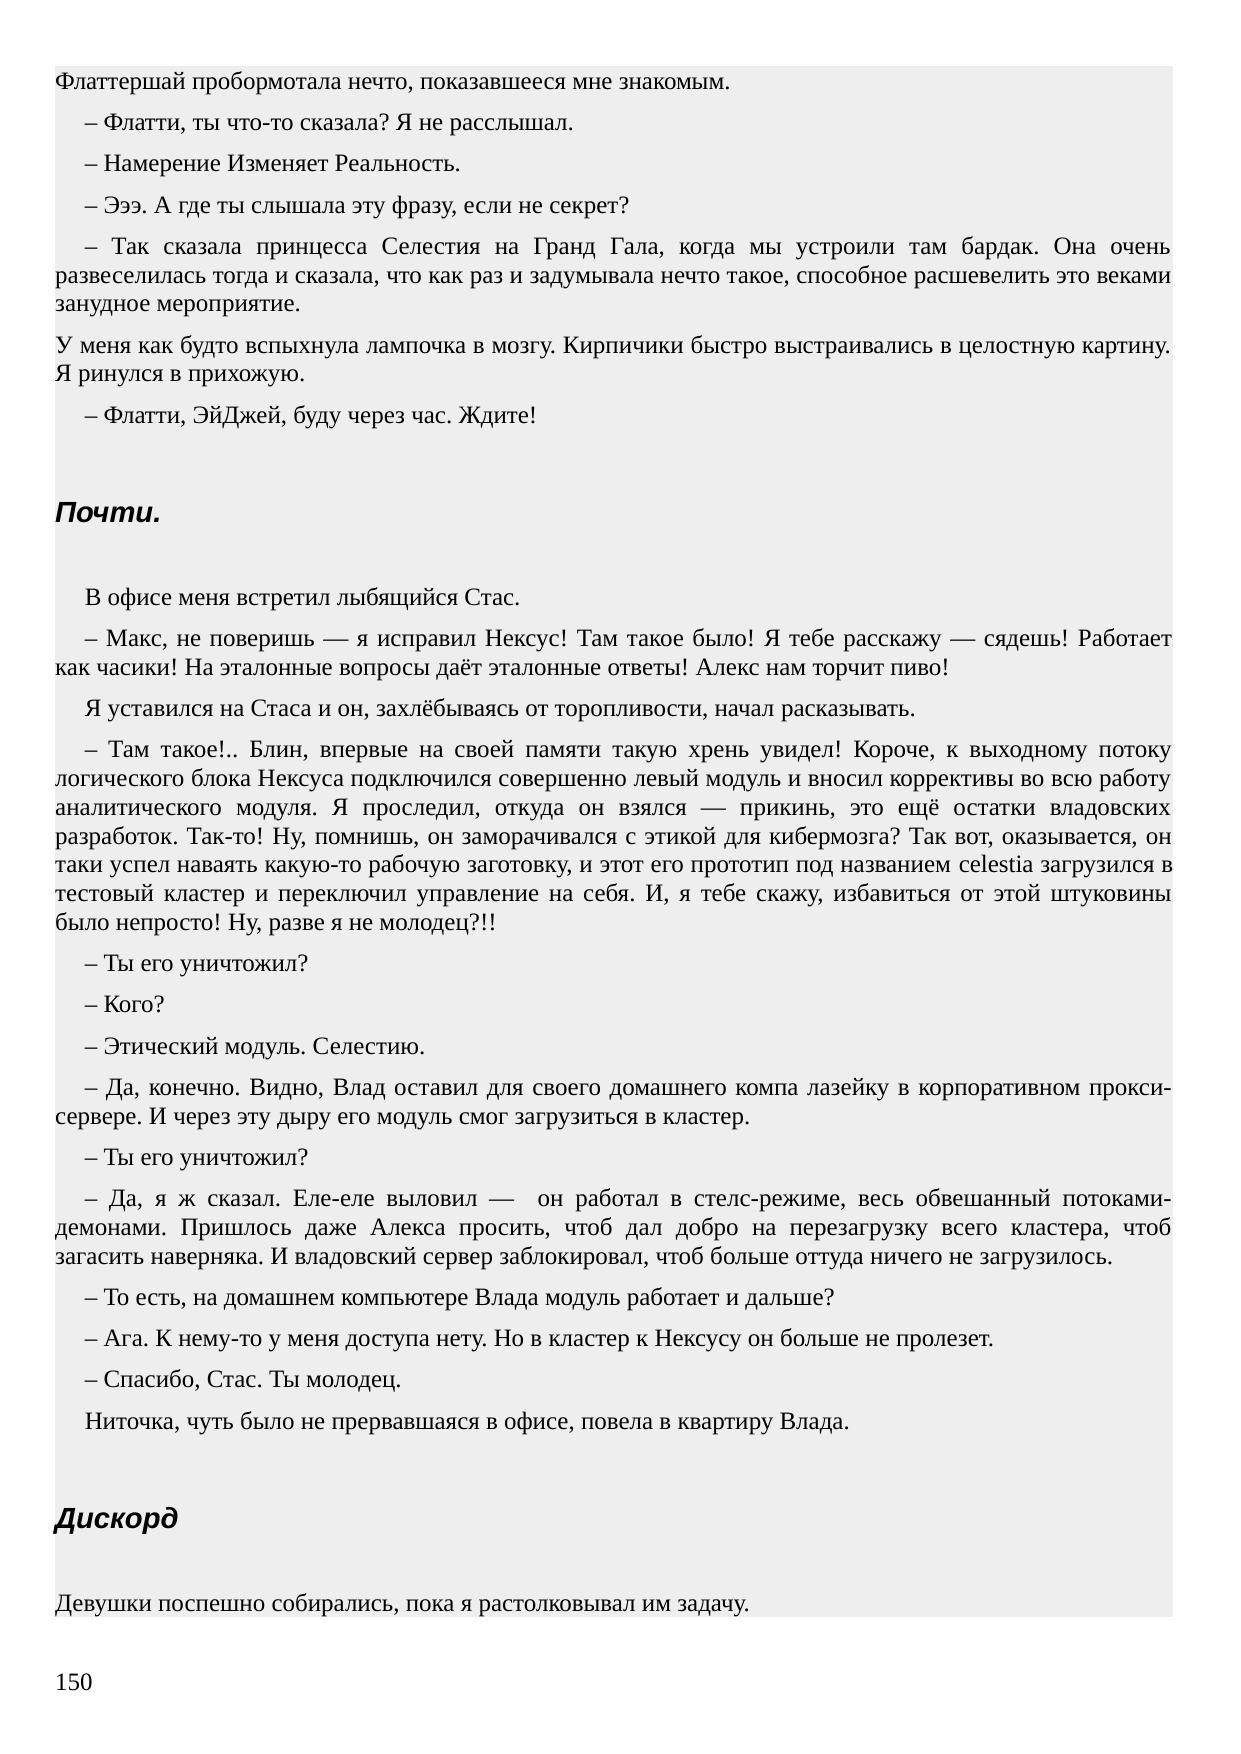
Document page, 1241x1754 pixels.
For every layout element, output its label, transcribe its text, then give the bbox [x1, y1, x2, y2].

text – Кого? [55, 989, 1173, 1018]
text Ниточка, чуть было не прервавшаяся в офисе, повела в квартиру Влада. [55, 1406, 1173, 1434]
text В офисе меня встретил лыбящийся Стас. [55, 582, 1173, 611]
text – Да, конечно. Видно, Влад оставил для своего домашнего компа лазейку в корпоративном прокси-сервере. И через эту дыру его модуль смог загрузиться в кластер. [55, 1072, 1173, 1129]
text – То есть, на домашнем компьютере Влада модуль работает и дальше? [55, 1282, 1173, 1311]
text – Флатти, ЭйДжей, буду через час. Ждите! [55, 400, 1173, 428]
text – Спасибо, Стас. Ты молодец. [55, 1364, 1173, 1393]
text – Так сказала принцесса Селестия на Гранд Гала, когда мы устроили там бардак. Она очень развеселилась тогда и сказала, что как раз и задумывала нечто такое, способное расшевелить это веками занудное мероприятие. [55, 231, 1173, 317]
text – Ты его уничтожил? [55, 1142, 1173, 1171]
list Флаттершай пробормотала нечто, показавшееся мне знакомым. [55, 66, 1173, 95]
text – Там такое!.. Блин, впервые на своей памяти такую хрень увидел! Короче, к выходному потоку логического блока Нексуса подключился совершенно левый модуль и вносил коррективы во всю работу аналитического модуля. Я проследил, откуда он взялся — прикинь, это ещё остатки владовских разработок. Так-то! Ну, помнишь, он заморачивался с этикой для кибермозга? Так вот, оказывается, он таки успел наваять какую-то рабочую заготовку, и этот его прототип под названием celestia загрузился в тестовый кластер и переключил управление на себя. И, я тебе скажу, избавиться от этой штуковины было непросто! Ну, разве я не молодец?!! [55, 734, 1173, 936]
text – Эээ. А где ты слышала эту фразу, если не секрет? [55, 190, 1173, 218]
subtitle Дискорд [55, 1501, 1173, 1534]
text – Да, я ж сказал. Еле-еле выловил — он работал в стелс-режиме, весь обвешанный потоками-демонами. Пришлось даже Алекса просить, чтоб дал добро на перезагрузку всего кластера, чтоб загасить наверняка. И владовский сервер заблокировал, чтоб больше оттуда ничего не загрузилось. [55, 1183, 1173, 1269]
text – Флатти, ты что-то сказала? Я не расслышал. [55, 107, 1173, 136]
list У меня как будто вспыхнула лампочка в мозгу. Кирпичики быстро выстраивались в целостную картину. Я ринулся в прихожую. [55, 330, 1173, 387]
text Девушки поспешно собирались, пока я растолковывал им задачу. [55, 1588, 1173, 1617]
text Я уставился на Стаса и он, захлёбываясь от торопливости, начал расказывать. [55, 693, 1173, 722]
text – Этический модуль. Селестию. [55, 1031, 1173, 1059]
text – Ты его уничтожил? [55, 948, 1173, 977]
subtitle Почти. [55, 495, 1173, 528]
text – Ага. К нему-то у меня доступа нету. Но в кластер к Нексусу он больше не пролезет. [55, 1323, 1173, 1352]
text – Макс, не поверишь — я исправил Нексус! Там такое было! Я тебе расскажу — сядешь! Работает как часики! На эталонные вопросы даёт эталонные ответы! Алекс нам торчит пиво! [55, 623, 1173, 681]
text – Намерение Изменяет Реальность. [55, 148, 1173, 177]
